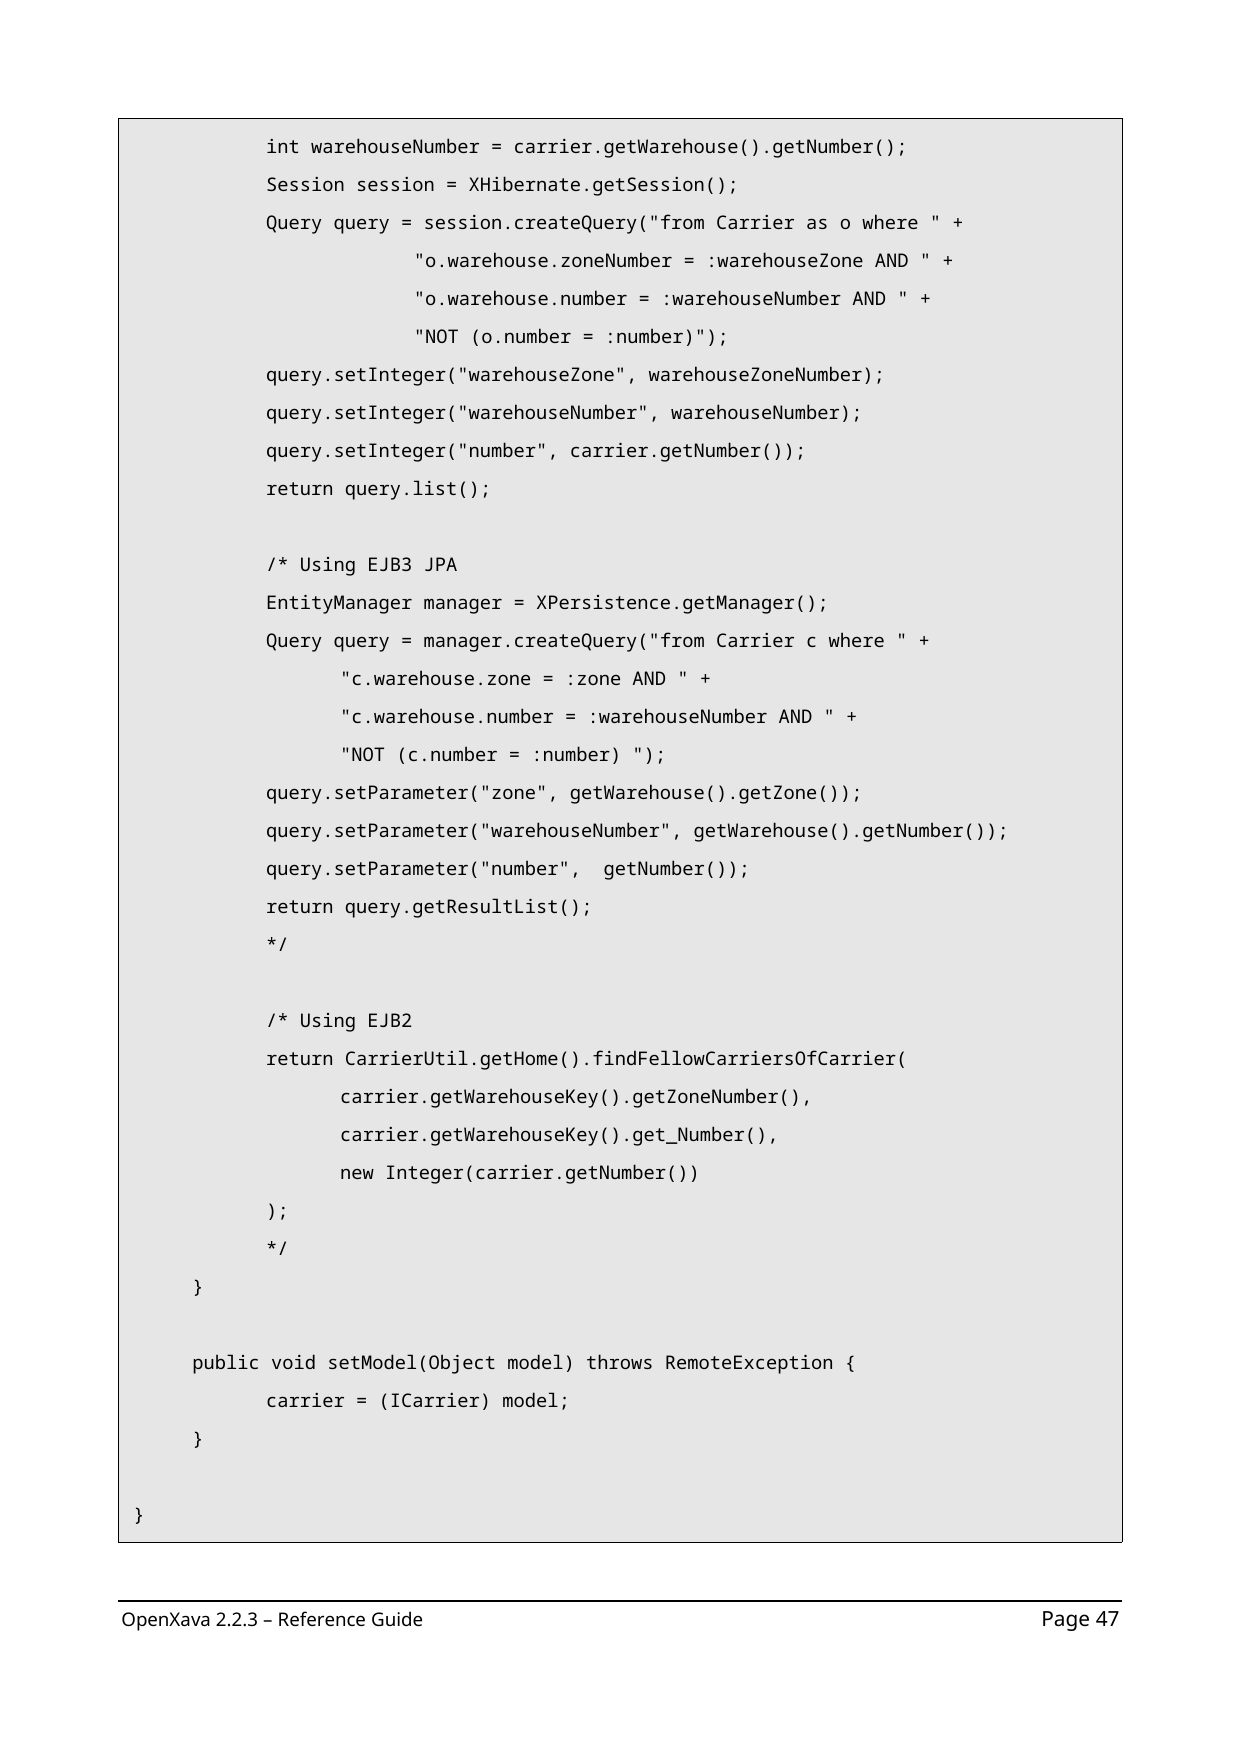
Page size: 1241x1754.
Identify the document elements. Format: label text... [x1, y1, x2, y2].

text query.setInteger("warehouseNumber", warehouseNumber); [119, 384, 1122, 422]
text } [119, 1411, 1122, 1449]
text query.setInteger("warehouseZone", warehouseZoneNumber); [119, 346, 1122, 384]
text Session session = XHibernate.getSession(); [119, 156, 1122, 194]
text "c.warehouse.zone = :zone AND " + [119, 650, 1122, 688]
text "o.warehouse.number = :warehouseNumber AND " + [119, 270, 1122, 308]
text /* Using EJB3 JPA [119, 536, 1122, 574]
text } [119, 1259, 1122, 1297]
text /* Using EJB2 [119, 993, 1122, 1031]
text query.setParameter("warehouseNumber", getWarehouse().getNumber()); [119, 802, 1122, 841]
text public void setModel(Object model) throws RemoteException { [119, 1335, 1122, 1373]
text } [119, 1487, 1122, 1542]
text query.setParameter("number", getNumber()); [119, 841, 1122, 878]
text EntityManager manager = XPersistence.getManager(); [119, 574, 1122, 612]
text Query query = manager.createQuery("from Carrier c where " + [119, 612, 1122, 650]
text query.setInteger("number", carrier.getNumber()); [119, 422, 1122, 460]
text int warehouseNumber = carrier.getWarehouse().getNumber(); [119, 119, 1122, 156]
text */ [119, 917, 1122, 954]
text new Integer(carrier.getNumber()) [119, 1145, 1122, 1183]
text return query.getResultList(); [119, 878, 1122, 917]
text query.setParameter("zone", getWarehouse().getZone()); [119, 764, 1122, 802]
text */ [119, 1221, 1122, 1259]
text return CarrierUtil.getHome().findFellowCarriersOfCarrier( [119, 1031, 1122, 1069]
text "c.warehouse.number = :warehouseNumber AND " + [119, 688, 1122, 726]
text Query query = session.createQuery("from Carrier as o where " + [119, 194, 1122, 232]
text carrier.getWarehouseKey().getZoneNumber(), [119, 1069, 1122, 1107]
text "NOT (c.number = :number) "); [119, 726, 1122, 764]
text "NOT (o.number = :number)"); [119, 308, 1122, 346]
text ); [119, 1183, 1122, 1221]
text carrier.getWarehouseKey().get_Number(), [119, 1107, 1122, 1145]
text return query.list(); [119, 460, 1122, 498]
text "o.warehouse.zoneNumber = :warehouseZone AND " + [119, 232, 1122, 270]
text carrier = (ICarrier) model; [119, 1373, 1122, 1411]
